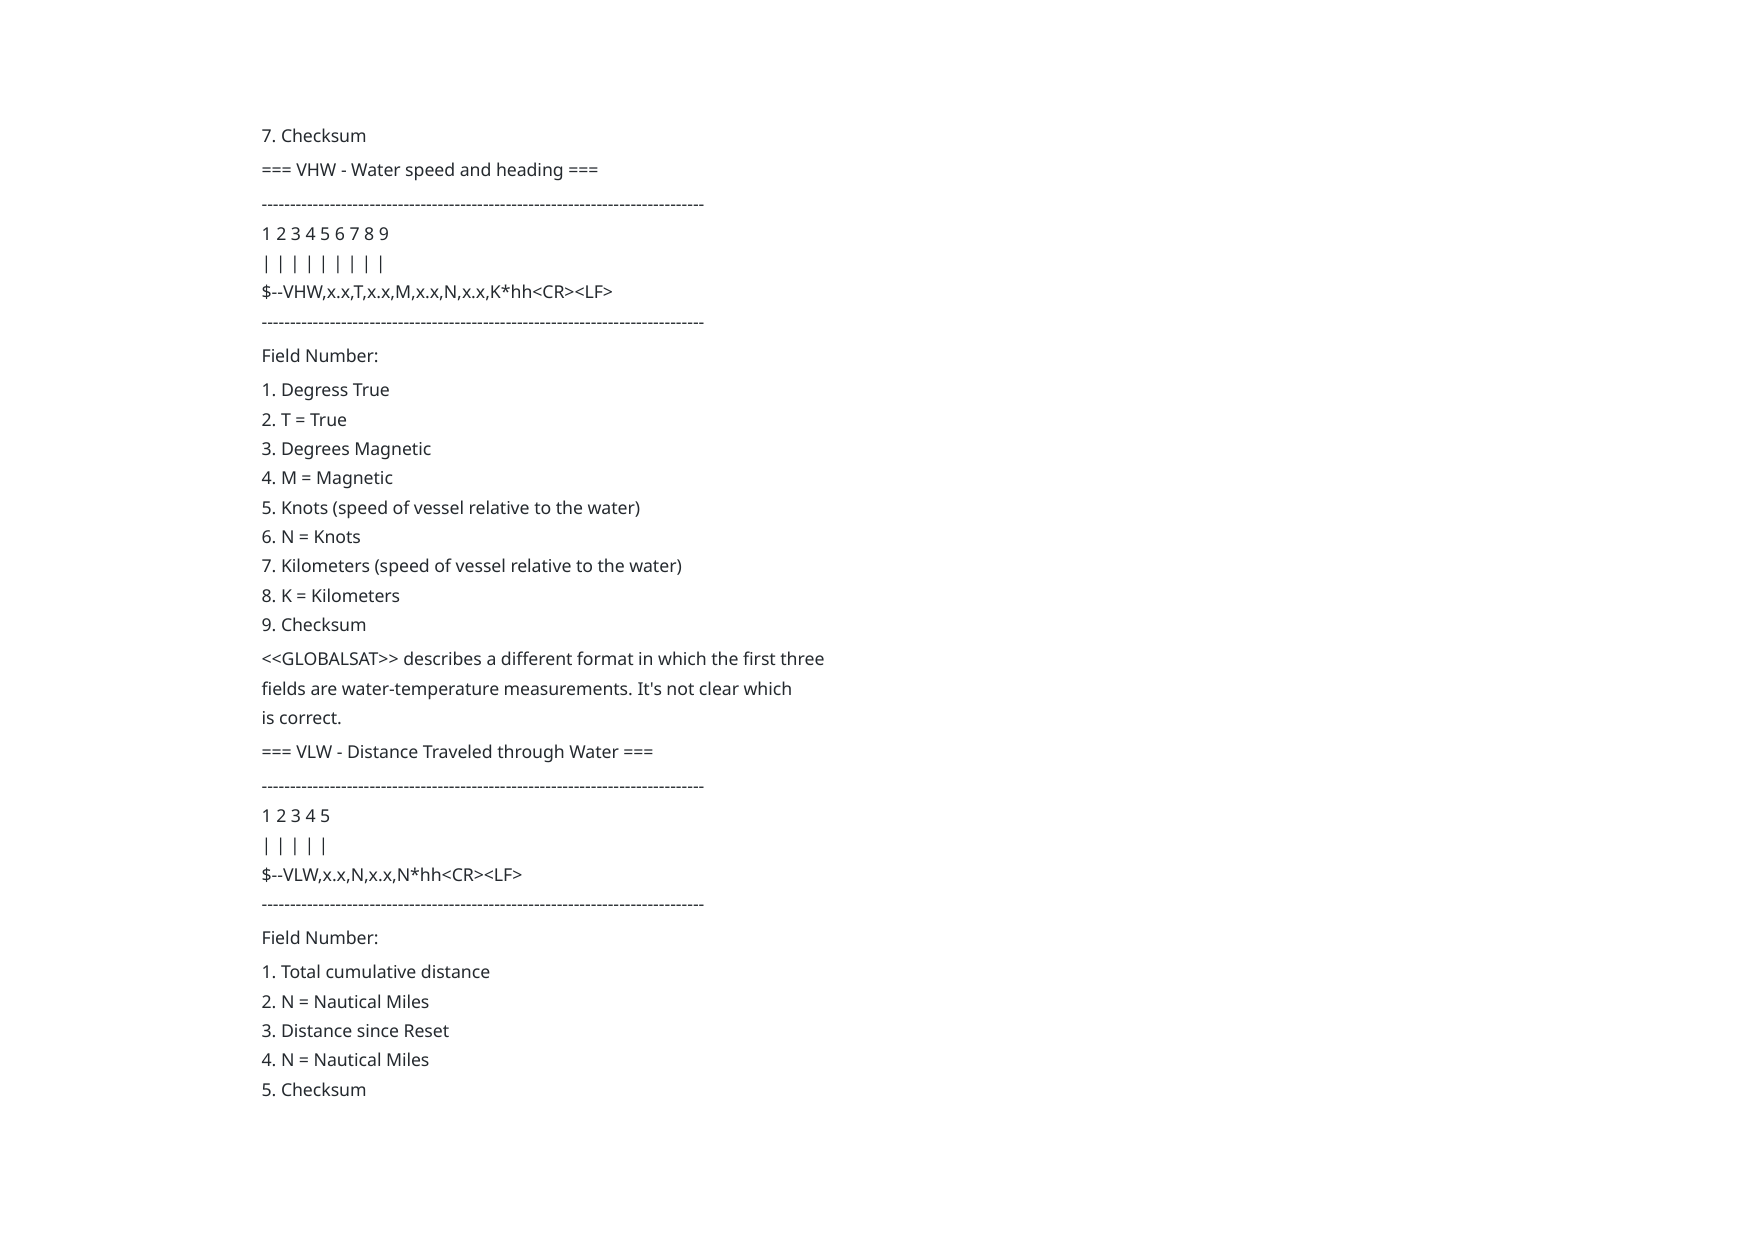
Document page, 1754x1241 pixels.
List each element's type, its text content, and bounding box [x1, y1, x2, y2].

table_cell [118, 460, 261, 490]
table_cell [261, 182, 1636, 186]
table_cell [261, 950, 1636, 954]
table_cell [261, 333, 1636, 338]
table_cell | | | | | | | | | [261, 245, 1636, 274]
table_cell [118, 734, 261, 764]
table_cell 5. Checksum [261, 1072, 1636, 1101]
table_cell [118, 152, 261, 182]
table_cell [118, 549, 261, 578]
table_cell [261, 915, 1636, 920]
table_cell [118, 304, 261, 333]
table_cell fields are water-temperature measurements. It's not clear which [261, 671, 1636, 700]
table_cell ------------------------------------------------------------------------------ [261, 186, 1636, 216]
table_cell 2. N = Nautical Miles [261, 984, 1636, 1013]
table_cell [118, 637, 261, 641]
table_cell [118, 954, 261, 984]
table_cell [118, 182, 261, 186]
table_cell [118, 186, 261, 216]
table_cell [118, 769, 261, 798]
table_cell [118, 578, 261, 607]
table_cell $--VLW,x.x,N,x.x,N*hh<CR><LF> [261, 857, 1636, 886]
table_cell Field Number: [261, 920, 1636, 949]
table_cell ------------------------------------------------------------------------------ [261, 304, 1636, 333]
table_cell === VLW - Distance Traveled through Water === [261, 734, 1636, 764]
table_cell [118, 148, 261, 152]
table_cell <<GLOBALSAT>> describes a different format in which the first three [261, 641, 1636, 671]
table_cell 4. M = Magnetic [261, 460, 1636, 490]
table_cell [118, 1101, 261, 1106]
table_cell [118, 950, 261, 954]
table_cell is correct. [261, 700, 1636, 729]
table_cell [118, 857, 261, 886]
table_cell [118, 216, 261, 245]
table_cell [261, 368, 1636, 372]
table_cell [118, 372, 261, 402]
table_cell [118, 402, 261, 431]
table_cell [118, 368, 261, 372]
table_cell [118, 915, 261, 920]
table_cell | | | | | [261, 827, 1636, 857]
table_cell [118, 886, 261, 915]
table_cell ------------------------------------------------------------------------------ [261, 886, 1636, 915]
table_cell $--VHW,x.x,T,x.x,M,x.x,N,x.x,K*hh<CR><LF> [261, 275, 1636, 304]
table_cell 6. N = Knots [261, 519, 1636, 548]
table_cell Field Number: [261, 338, 1636, 367]
table_cell [118, 1043, 261, 1072]
table_cell [118, 730, 261, 734]
table_cell [261, 637, 1636, 641]
table_cell 5. Knots (speed of vessel relative to the water) [261, 490, 1636, 519]
table_cell [118, 333, 261, 338]
table_cell [118, 118, 261, 147]
table_cell [261, 1101, 1636, 1106]
table_cell [118, 490, 261, 519]
table_cell [118, 671, 261, 700]
table_cell 7. Kilometers (speed of vessel relative to the water) [261, 549, 1636, 578]
table_cell [118, 920, 261, 949]
table_cell [118, 275, 261, 304]
table_cell [118, 798, 261, 827]
table_cell ------------------------------------------------------------------------------ [261, 769, 1636, 798]
table_cell [118, 700, 261, 729]
table_cell [118, 607, 261, 637]
table_cell [261, 148, 1636, 152]
table_cell [118, 338, 261, 367]
table_cell [118, 984, 261, 1013]
table_cell 1 2 3 4 5 6 7 8 9 [261, 216, 1636, 245]
table_cell 8. K = Kilometers [261, 578, 1636, 607]
table_cell [261, 730, 1636, 734]
table_cell 3. Distance since Reset [261, 1013, 1636, 1042]
table_cell 1 2 3 4 5 [261, 798, 1636, 827]
table_cell 3. Degrees Magnetic [261, 431, 1636, 460]
table_cell === VHW - Water speed and heading === [261, 152, 1636, 182]
table_cell 1. Degress True [261, 372, 1636, 402]
table_cell [118, 1013, 261, 1042]
table_cell [118, 1072, 261, 1101]
table_cell 2. T = True [261, 402, 1636, 431]
table_cell [261, 764, 1636, 768]
table_cell [118, 764, 261, 768]
table_cell 1. Total cumulative distance [261, 954, 1636, 984]
table_cell 4. N = Nautical Miles [261, 1043, 1636, 1072]
table_cell 9. Checksum [261, 607, 1636, 637]
table_cell [118, 245, 261, 274]
table_cell [118, 519, 261, 548]
table_cell [118, 431, 261, 460]
table_cell 7. Checksum [261, 118, 1636, 147]
table_cell [118, 641, 261, 671]
table_cell [118, 827, 261, 857]
